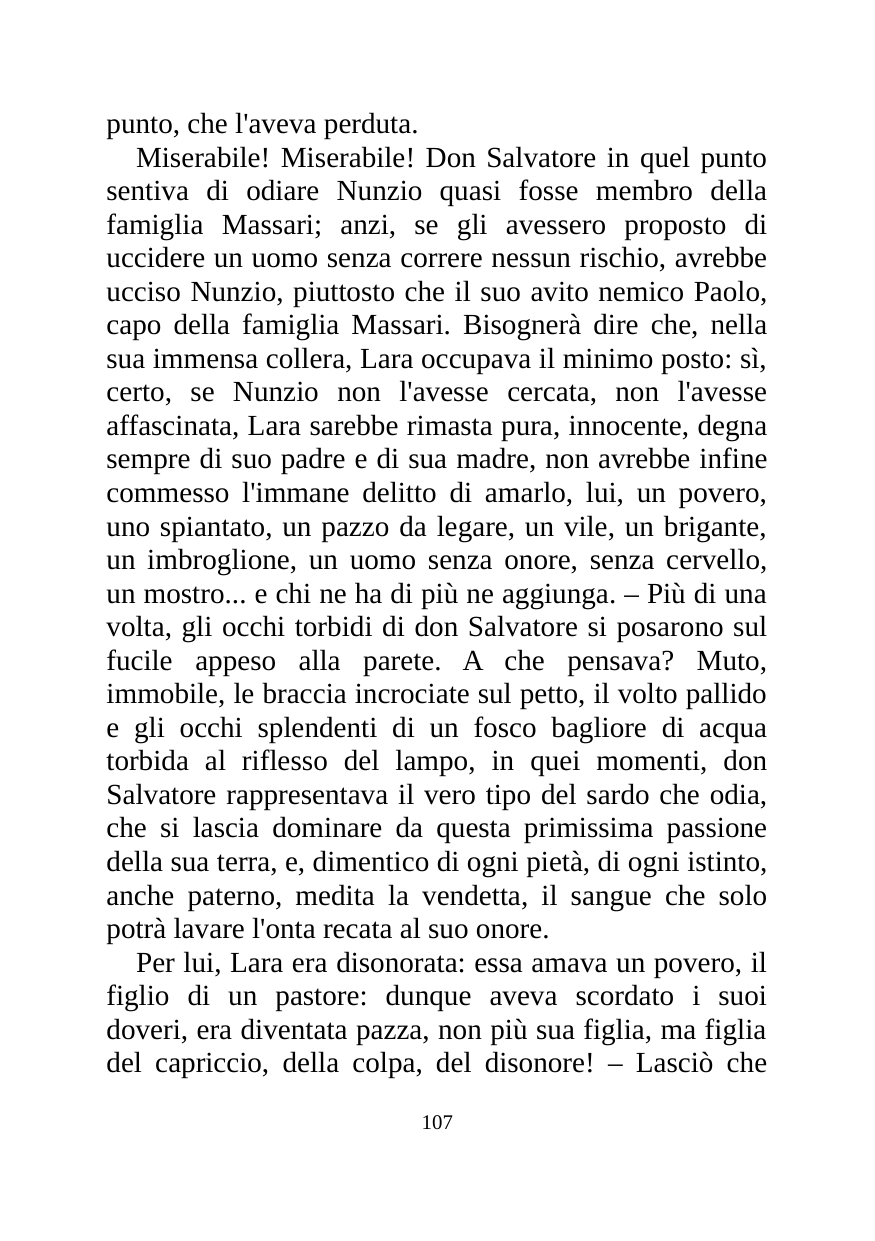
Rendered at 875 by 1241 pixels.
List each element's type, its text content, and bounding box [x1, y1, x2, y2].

text punto, che l'aveva perduta. [106, 106, 768, 140]
text Per lui, Lara era disonorata: essa amava un povero, il figlio di un pastore: dunque aveva scordato i suoi doveri, era diventata pazza, non più sua figlia, ma figlia del capriccio, della colpa, del disonore! – Lasciò che [106, 945, 768, 1079]
text Miserabile! Miserabile! Don Salvatore in quel punto sentiva di odiare Nunzio quasi fosse membro della famiglia Massari; anzi, se gli avessero proposto di uccidere un uomo senza correre nessun rischio, avrebbe ucciso Nunzio, piuttosto che il suo avito nemico Paolo, capo della famiglia Massari. Bisognerà dire che, nella sua immensa collera, Lara occupava il minimo posto: sì, certo, se Nunzio non l'avesse cercata, non l'avesse affascinata, Lara sarebbe rimasta pura, innocente, degna sempre di suo padre e di sua madre, non avrebbe infine commesso l'immane delitto di amarlo, lui, un povero, uno spiantato, un pazzo da legare, un vile, un brigante, un imbroglione, un uomo senza onore, senza cervello, un mostro... e chi ne ha di più ne aggiunga. – Più di una volta, gli occhi torbidi di don Salvatore si posarono sul fucile appeso alla parete. A che pensava? Muto, immobile, le braccia incrociate sul petto, il volto pallido e gli occhi splendenti di un fosco bagliore di acqua torbida al riflesso del lampo, in quei momenti, don Salvatore rappresentava il vero tipo del sardo che odia, che si lascia dominare da questa primissima passione della sua terra, e, dimentico di ogni pietà, di ogni istinto, anche paterno, medita la vendetta, il sangue che solo potrà lavare l'onta recata al suo onore. [106, 140, 768, 945]
